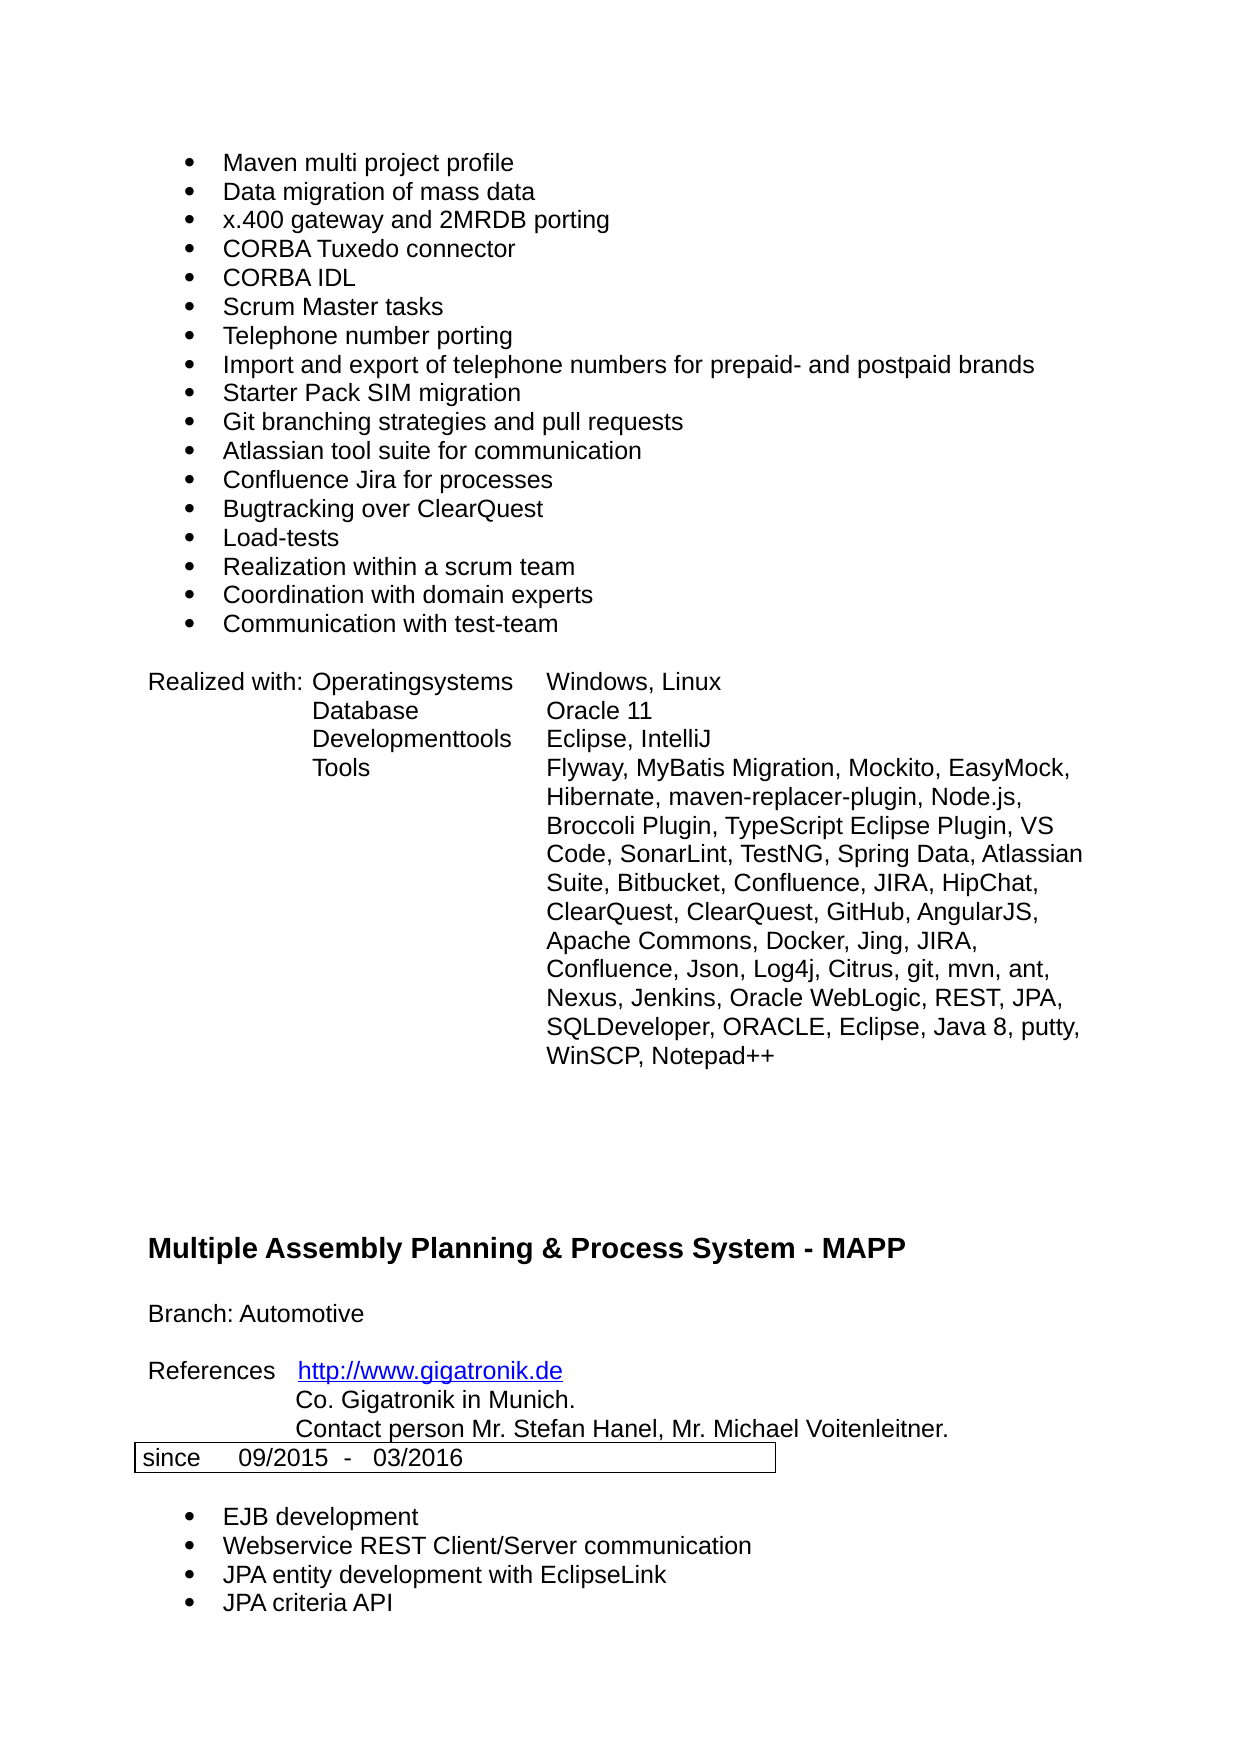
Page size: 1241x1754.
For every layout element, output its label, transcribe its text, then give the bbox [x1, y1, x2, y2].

table_cell Database [309, 696, 543, 724]
table_cell [145, 696, 309, 724]
list CORBA Tuxedo connector [185, 234, 1104, 263]
list EJB development [185, 1502, 1104, 1531]
list Webservice REST Client/Server communication [185, 1531, 1104, 1559]
list x.400 gateway and 2MRDB porting [185, 205, 1104, 234]
table_header 03/2016 [366, 1443, 484, 1472]
table_header - [336, 1443, 366, 1472]
table_header [484, 1443, 617, 1472]
table_header since [136, 1443, 231, 1472]
text Co. Gigatronik in Munich. [221, 1385, 1104, 1413]
text Branch: Automotive [148, 1298, 1104, 1327]
table_cell [145, 724, 309, 1069]
list Starter Pack SIM migration [185, 378, 1104, 407]
list Maven multi project profile [185, 148, 1104, 176]
table_header [617, 1443, 775, 1472]
table_header Realized with: [145, 667, 309, 696]
table_header Windows, Linux [543, 667, 1089, 696]
list Bugtracking over ClearQuest [185, 494, 1104, 523]
list JPA entity development with EclipseLink [185, 1559, 1104, 1588]
table_cell Eclipse, IntelliJ Flyway, MyBatis Migration, Mockito, EasyMock, Hibernate, maven-replacer-plugin, Node.js, Broccoli Plugin, TypeScript Eclipse Plugin, VS Code, SonarLint, TestNG, Spring Data, Atlassian Suite, Bitbucket, Confluence, JIRA, HipChat, ClearQuest, ClearQuest, GitHub, AngularJS, Apache Commons, Docker, Jing, JIRA, Confluence, Json, Log4j, Citrus, git, mvn, ant, Nexus, Jenkins, Oracle WebLogic, REST, JPA, SQLDeveloper, ORACLE, Eclipse, Java 8, putty, WinSCP, Notepad++ [543, 724, 1089, 1069]
table_header 09/2015 [231, 1443, 336, 1472]
list Atlassian tool suite for communication [185, 436, 1104, 465]
text References http://www.gigatronik.de [148, 1356, 1104, 1385]
list Confluence Jira for processes [185, 465, 1104, 494]
table_header Operatingsystems [309, 667, 543, 696]
text Contact person Mr. Stefan Hanel, Mr. Michael Voitenleitner. [221, 1413, 1104, 1442]
list Load-tests [185, 523, 1104, 552]
list Import and export of telephone numbers for prepaid- and postpaid brands [185, 349, 1104, 378]
list Data migration of mass data [185, 176, 1104, 205]
list JPA criteria API [185, 1588, 1104, 1617]
subtitle Multiple Assembly Planning & Process System - MAPP [148, 1231, 1104, 1265]
list CORBA IDL [185, 263, 1104, 292]
list Coordination with domain experts [185, 580, 1104, 609]
table_cell Oracle 11 [543, 696, 1089, 724]
table_cell Developmenttools Tools [309, 724, 543, 1069]
list Communication with test-team [185, 609, 1104, 638]
list Git branching strategies and pull requests [185, 407, 1104, 436]
list Scrum Master tasks [185, 292, 1104, 321]
list Telephone number porting [185, 321, 1104, 349]
list Realization within a scrum team [185, 552, 1104, 580]
